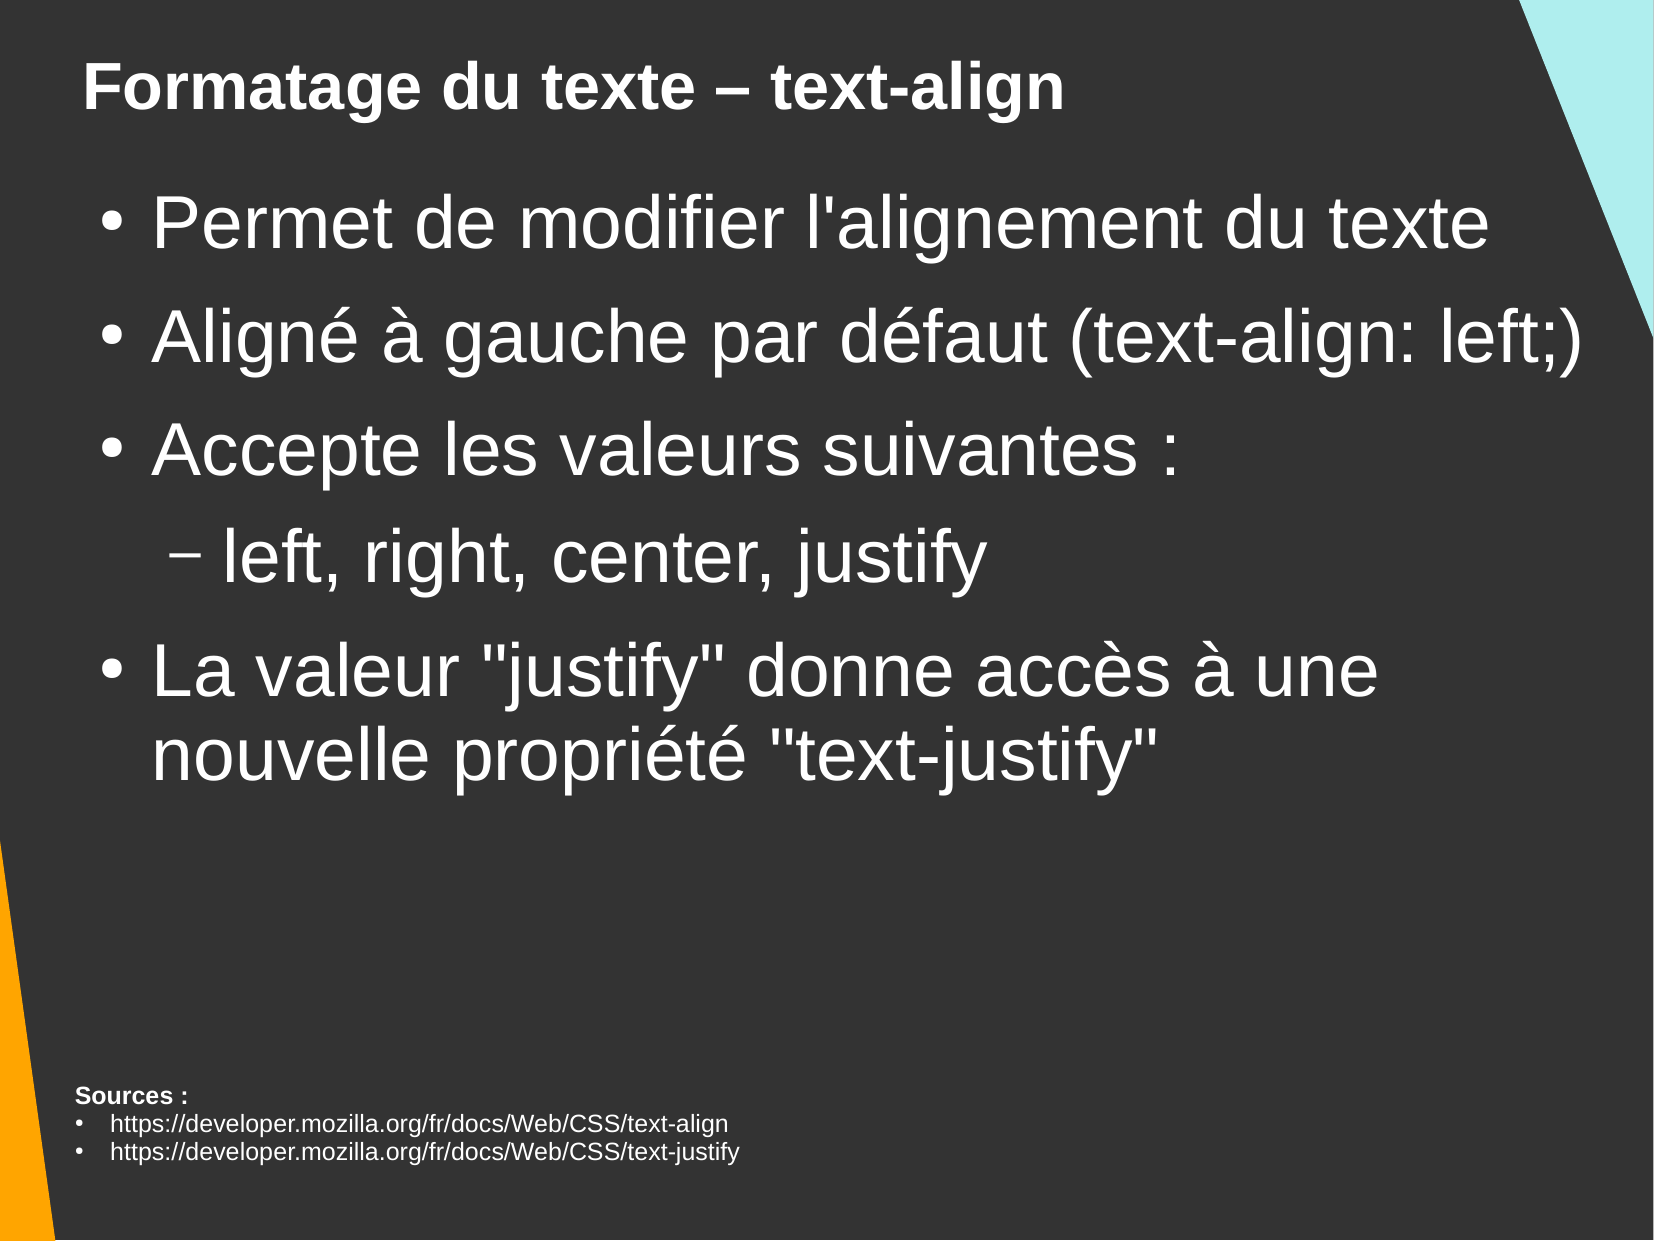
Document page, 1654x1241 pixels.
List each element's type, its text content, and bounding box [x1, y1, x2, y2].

text_box [1519, 0, 1654, 340]
text_box [0, 840, 56, 1241]
list Permet de modifier l'alignement du texte Aligné à gauche par défaut (text-align: left;) Accepte les valeurs suivantes : left, right, center, justify La valeur "justify" donne accès à une nouvelle propriété "text-justify" [80, 180, 1605, 827]
text_box Sources : https://developer.mozilla.org/fr/docs/Web/CSS/text-align https://developer.mozilla.org/fr/docs/Web/CSS/text-justify [60, 1074, 1546, 1241]
title Formatage du texte – text-align [82, 49, 1571, 152]
